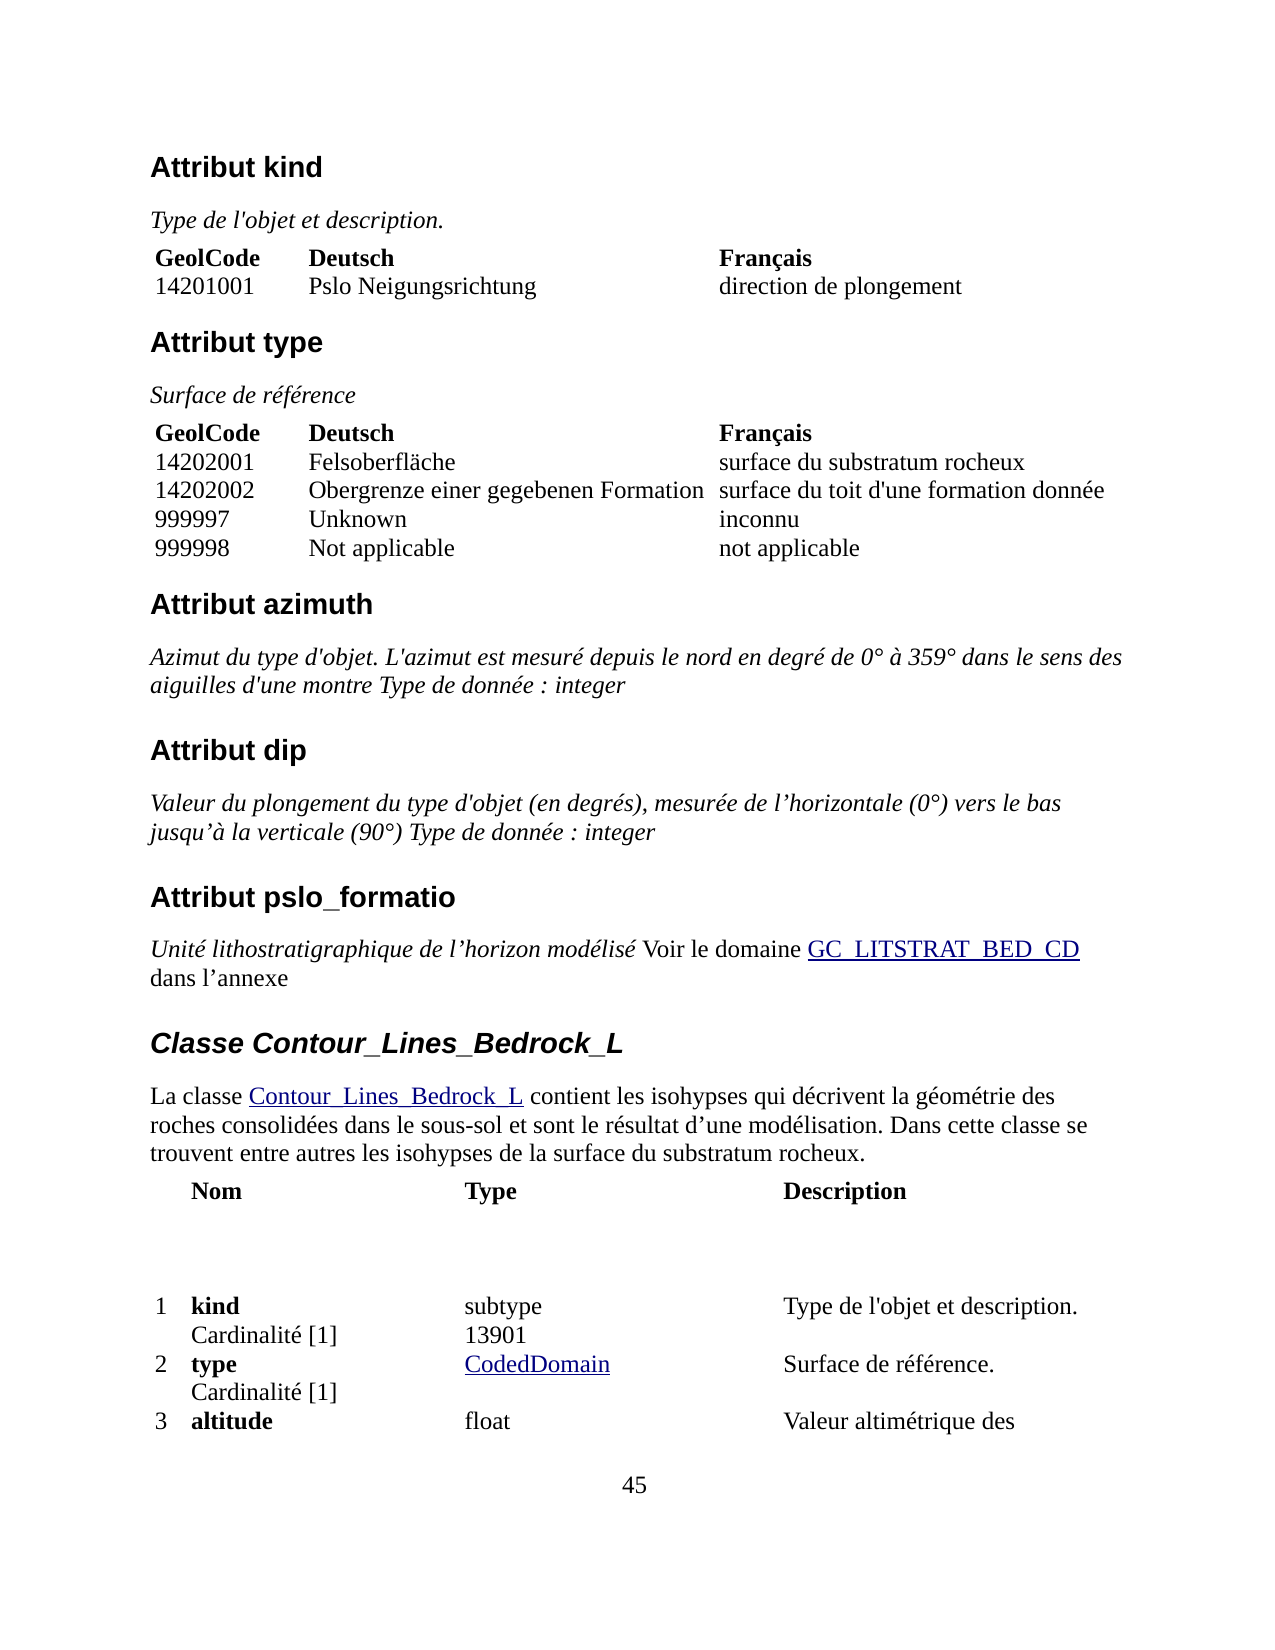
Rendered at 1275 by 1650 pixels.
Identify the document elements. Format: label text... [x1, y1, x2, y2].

table_cell float [460, 1406, 779, 1435]
table_cell Cardinalité [1] [186, 1378, 460, 1406]
table_header Deutsch [304, 418, 714, 447]
table_cell direction de plongement [714, 271, 1125, 300]
table_cell surface du toit d'une formation donnée [714, 475, 1125, 504]
table_cell [150, 1320, 186, 1349]
table_header [150, 1176, 186, 1291]
text Type de l'objet et description. [150, 205, 1125, 234]
table_header GeolCode [150, 418, 304, 447]
table_header Nom [186, 1176, 460, 1291]
table_cell type [186, 1349, 460, 1377]
table_cell Surface de référence. [779, 1349, 1125, 1377]
subtitle Classe Contour_Lines_Bedrock_L [150, 1026, 1125, 1059]
table_header Description [779, 1176, 1125, 1291]
table_cell CodedDomain [460, 1349, 779, 1377]
text Unité lithostratigraphique de l’horizon modélisé Voir le domaine GC_LITSTRAT_BED_CD dans l’annexe [150, 934, 1125, 992]
table_cell 999997 [150, 504, 304, 533]
subtitle Attribut dip [150, 733, 1125, 767]
subtitle Attribut kind [150, 150, 1125, 183]
subtitle Attribut azimuth [150, 587, 1125, 620]
table_cell Obergrenze einer gegebenen Formation [304, 475, 714, 504]
table_cell 3 [150, 1406, 186, 1435]
table_header Type [460, 1176, 779, 1291]
table_header Deutsch [304, 243, 714, 271]
table_cell 1 [150, 1291, 186, 1320]
table_cell Valeur altimétrique des [779, 1406, 1125, 1435]
table_cell Unknown [304, 504, 714, 533]
table_cell 13901 [460, 1320, 779, 1349]
table_cell [779, 1378, 1125, 1406]
text Azimut du type d'objet. L'azimut est mesuré depuis le nord en degré de 0° à 359° dans le sens des aiguilles d'une montre Type de donnée : integer [150, 642, 1125, 699]
table_cell not applicable [714, 533, 1125, 562]
table_cell subtype [460, 1291, 779, 1320]
table_cell 14201001 [150, 271, 304, 300]
text Valeur du plongement du type d'objet (en degrés), mesurée de l’horizontale (0°) vers le bas jusqu’à la verticale (90°) Type de donnée : integer [150, 788, 1125, 846]
table_cell Not applicable [304, 533, 714, 562]
text Surface de référence [150, 380, 1125, 409]
table_cell Type de l'objet et description. [779, 1291, 1125, 1320]
table_cell kind [186, 1291, 460, 1320]
table_cell [779, 1320, 1125, 1349]
subtitle Attribut type [150, 325, 1125, 359]
table_cell 999998 [150, 533, 304, 562]
table_header Français [714, 243, 1125, 271]
table_cell 14202001 [150, 447, 304, 475]
text La classe Contour_Lines_Bedrock_L contient les isohypses qui décrivent la géométrie des roches consolidées dans le sous-sol et sont le résultat d’une modélisation. Dans cette classe se trouvent entre autres les isohypses de la surface du substratum rocheux. [150, 1081, 1125, 1167]
table_cell 14202002 [150, 475, 304, 504]
table_cell 2 [150, 1349, 186, 1377]
subtitle Attribut pslo_formatio [150, 879, 1125, 913]
table_cell surface du substratum rocheux [714, 447, 1125, 475]
table_header GeolCode [150, 243, 304, 271]
table_header Français [714, 418, 1125, 447]
table_cell Pslo Neigungsrichtung [304, 271, 714, 300]
table_cell Felsoberfläche [304, 447, 714, 475]
table_cell [460, 1378, 779, 1406]
table_cell inconnu [714, 504, 1125, 533]
table_cell [150, 1378, 186, 1406]
table_cell Cardinalité [1] [186, 1320, 460, 1349]
table_cell altitude [186, 1406, 460, 1435]
